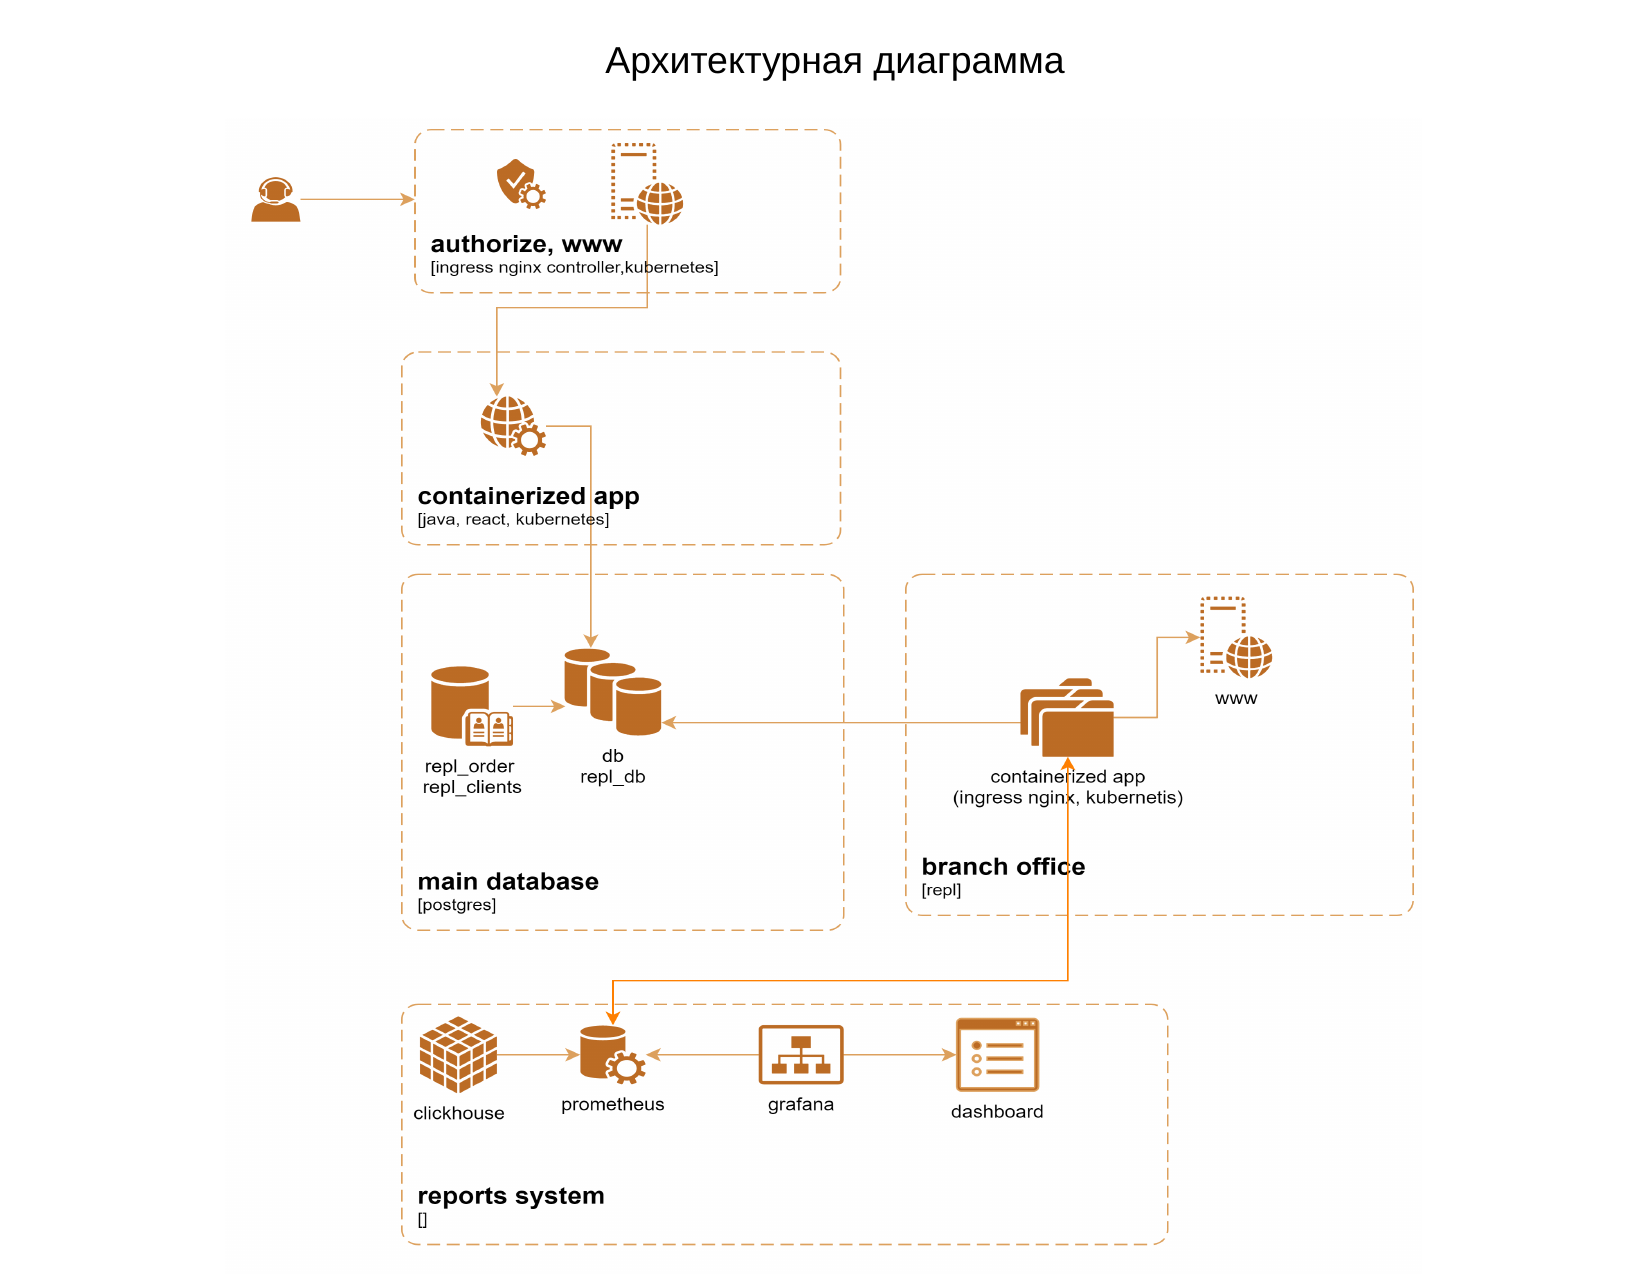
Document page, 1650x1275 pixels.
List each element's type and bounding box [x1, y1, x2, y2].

picture [225, 118, 1422, 1275]
text_box [590, 31, 1300, 89]
